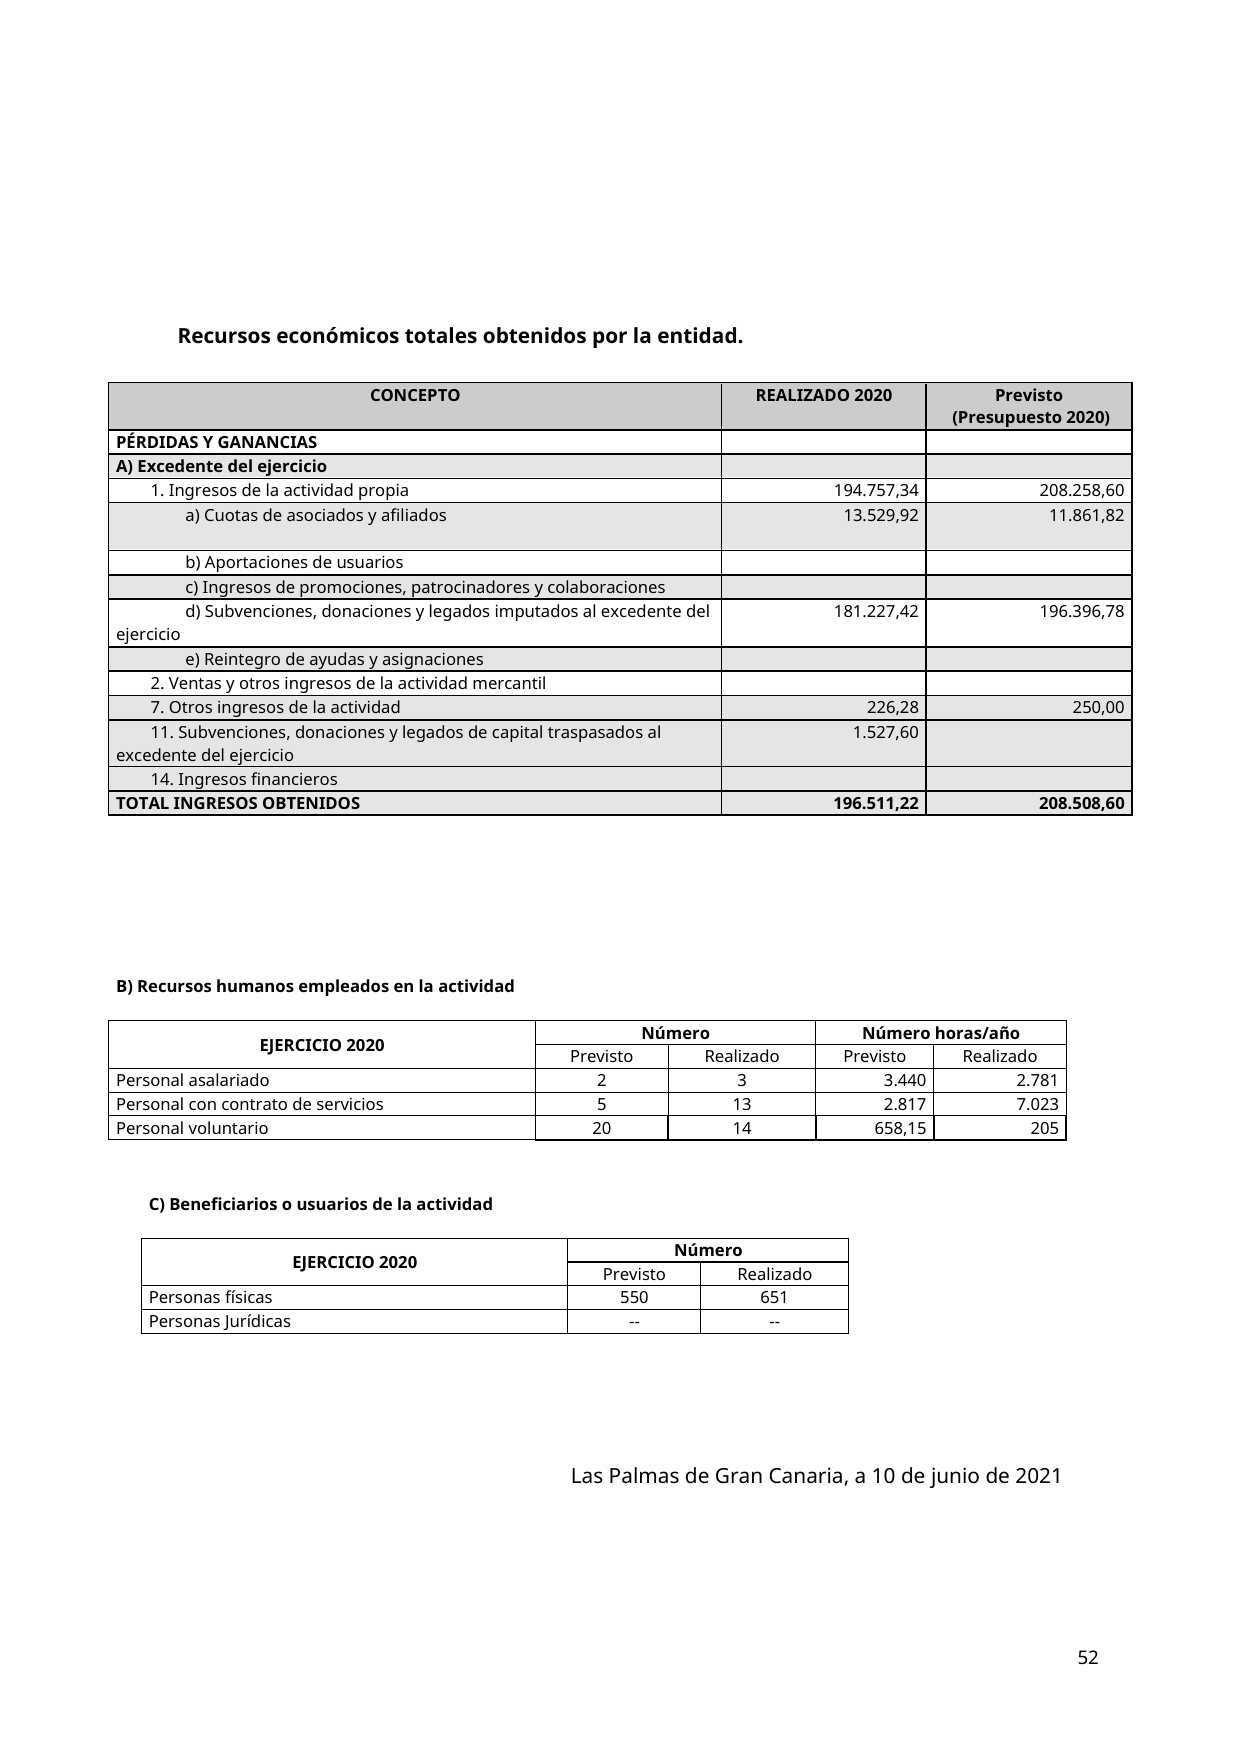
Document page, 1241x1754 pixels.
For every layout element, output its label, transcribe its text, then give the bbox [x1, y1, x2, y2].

table_cell [934, 816, 1066, 1020]
table_cell [722, 551, 925, 574]
table_cell Personal voluntario [109, 1116, 535, 1139]
table_cell [966, 1238, 1099, 1261]
table_cell [927, 576, 1131, 598]
table_cell Número horas/año [816, 1021, 1066, 1044]
table_cell 181.227,42 [722, 600, 925, 646]
table_cell -- [568, 1310, 700, 1333]
table_cell [927, 648, 1131, 670]
table_cell 2 [536, 1069, 668, 1092]
table_cell [1067, 1020, 1132, 1044]
table_cell [1066, 816, 1132, 1020]
table_cell [1067, 1115, 1132, 1139]
table_cell [722, 431, 925, 453]
table_cell [966, 1309, 1099, 1333]
table_cell 196.396,78 [927, 600, 1131, 646]
table_cell 13.529,92 [722, 503, 925, 549]
table_cell 208.508,60 [927, 792, 1131, 814]
text Recursos económicos totales obtenidos por la entidad. [177, 321, 1063, 349]
table_cell EJERCICIO 2020 [109, 1021, 535, 1068]
table_cell 651 [701, 1286, 848, 1309]
table_cell 550 [568, 1286, 700, 1309]
table_header C) Beneficiarios o usuarios de la actividad [141, 1192, 701, 1238]
table_cell 11. Subvenciones, donaciones y legados de capital traspasados al excedente del ejercicio [109, 721, 721, 766]
text Las Palmas de Gran Canaria, a 10 de junio de 2021 [177, 1461, 1063, 1490]
table_cell [722, 672, 925, 694]
table_cell TOTAL INGRESOS OBTENIDOS [109, 792, 721, 814]
table_cell Realizado [701, 1263, 848, 1285]
table_header REALIZADO 2020 [722, 383, 926, 429]
table_cell Personal asalariado [109, 1069, 535, 1092]
table_cell [1067, 1092, 1132, 1115]
table_cell Realizado [669, 1045, 815, 1068]
table_cell Previsto [536, 1045, 668, 1068]
table_cell 7.023 [934, 1093, 1066, 1115]
table_cell Personas físicas [142, 1286, 567, 1309]
table_cell 1.527,60 [722, 721, 925, 766]
table_cell Realizado [934, 1045, 1066, 1068]
table_cell [722, 767, 925, 790]
table_cell 196.511,22 [722, 792, 925, 814]
table_cell Personal con contrato de servicios [109, 1093, 535, 1115]
table_cell Previsto [568, 1263, 700, 1285]
table_header [848, 1192, 966, 1238]
table_header Previsto (Presupuesto 2020) [927, 383, 1131, 429]
table_header CONCEPTO [109, 383, 721, 429]
table_cell 13 [669, 1093, 815, 1115]
table_cell [816, 816, 933, 1020]
table_cell 250,00 [927, 696, 1131, 719]
table_cell 205 [935, 1116, 1065, 1139]
table_header [966, 1192, 1099, 1238]
table_cell 226,28 [722, 696, 925, 719]
table_cell [668, 816, 816, 1020]
table_cell [849, 1261, 966, 1285]
table_cell 194.757,34 [722, 479, 925, 502]
table_cell 3.440 [816, 1069, 933, 1092]
table_cell 2.817 [816, 1093, 933, 1115]
table_cell 2. Ventas y otros ingresos de la actividad mercantil [109, 672, 721, 694]
table_cell 11.861,82 [927, 503, 1131, 549]
table_cell Personas Jurídicas [142, 1310, 567, 1333]
table_cell 2.781 [934, 1069, 1066, 1092]
table_cell EJERCICIO 2020 [142, 1239, 567, 1285]
table_cell [927, 431, 1131, 453]
table_cell [927, 767, 1131, 790]
table_cell PÉRDIDAS Y GANANCIAS [109, 431, 721, 453]
table_cell B) Recursos humanos empleados en la actividad [109, 816, 668, 1020]
table_cell e) Reintegro de ayudas y asignaciones [109, 648, 721, 670]
table_cell [927, 551, 1131, 574]
table_cell 7. Otros ingresos de la actividad [109, 696, 721, 719]
table_cell [927, 455, 1131, 477]
table_cell [927, 672, 1131, 694]
table_cell 208.258,60 [927, 479, 1131, 502]
table_cell 20 [536, 1116, 667, 1139]
table_cell 658,15 [817, 1116, 933, 1139]
table_cell A) Excedente del ejercicio [109, 455, 721, 477]
table_header [701, 1192, 848, 1238]
table_cell [966, 1285, 1099, 1309]
table_cell d) Subvenciones, donaciones y legados imputados al excedente del ejercicio [109, 600, 721, 646]
table_cell b) Aportaciones de usuarios [109, 551, 721, 574]
table_cell [722, 455, 925, 477]
table_cell 3 [669, 1069, 815, 1092]
table_cell Número [568, 1239, 848, 1261]
table_cell 5 [536, 1093, 668, 1115]
table_cell -- [701, 1310, 848, 1333]
table_cell [1067, 1068, 1132, 1092]
table_cell 14. Ingresos financieros [109, 767, 721, 790]
table_cell [1067, 1044, 1132, 1068]
table_cell 1. Ingresos de la actividad propia [109, 479, 721, 502]
table_cell [849, 1238, 966, 1261]
table_cell c) Ingresos de promociones, patrocinadores y colaboraciones [109, 576, 721, 598]
table_cell a) Cuotas de asociados y afiliados [109, 503, 721, 549]
table_cell [722, 576, 925, 598]
table_cell [927, 721, 1131, 766]
table_cell Número [536, 1021, 815, 1044]
table_cell 14 [669, 1116, 815, 1139]
table_cell [722, 648, 925, 670]
table_cell [849, 1285, 966, 1309]
table_cell [966, 1261, 1099, 1285]
table_cell [849, 1309, 966, 1333]
table_cell Previsto [816, 1045, 933, 1068]
